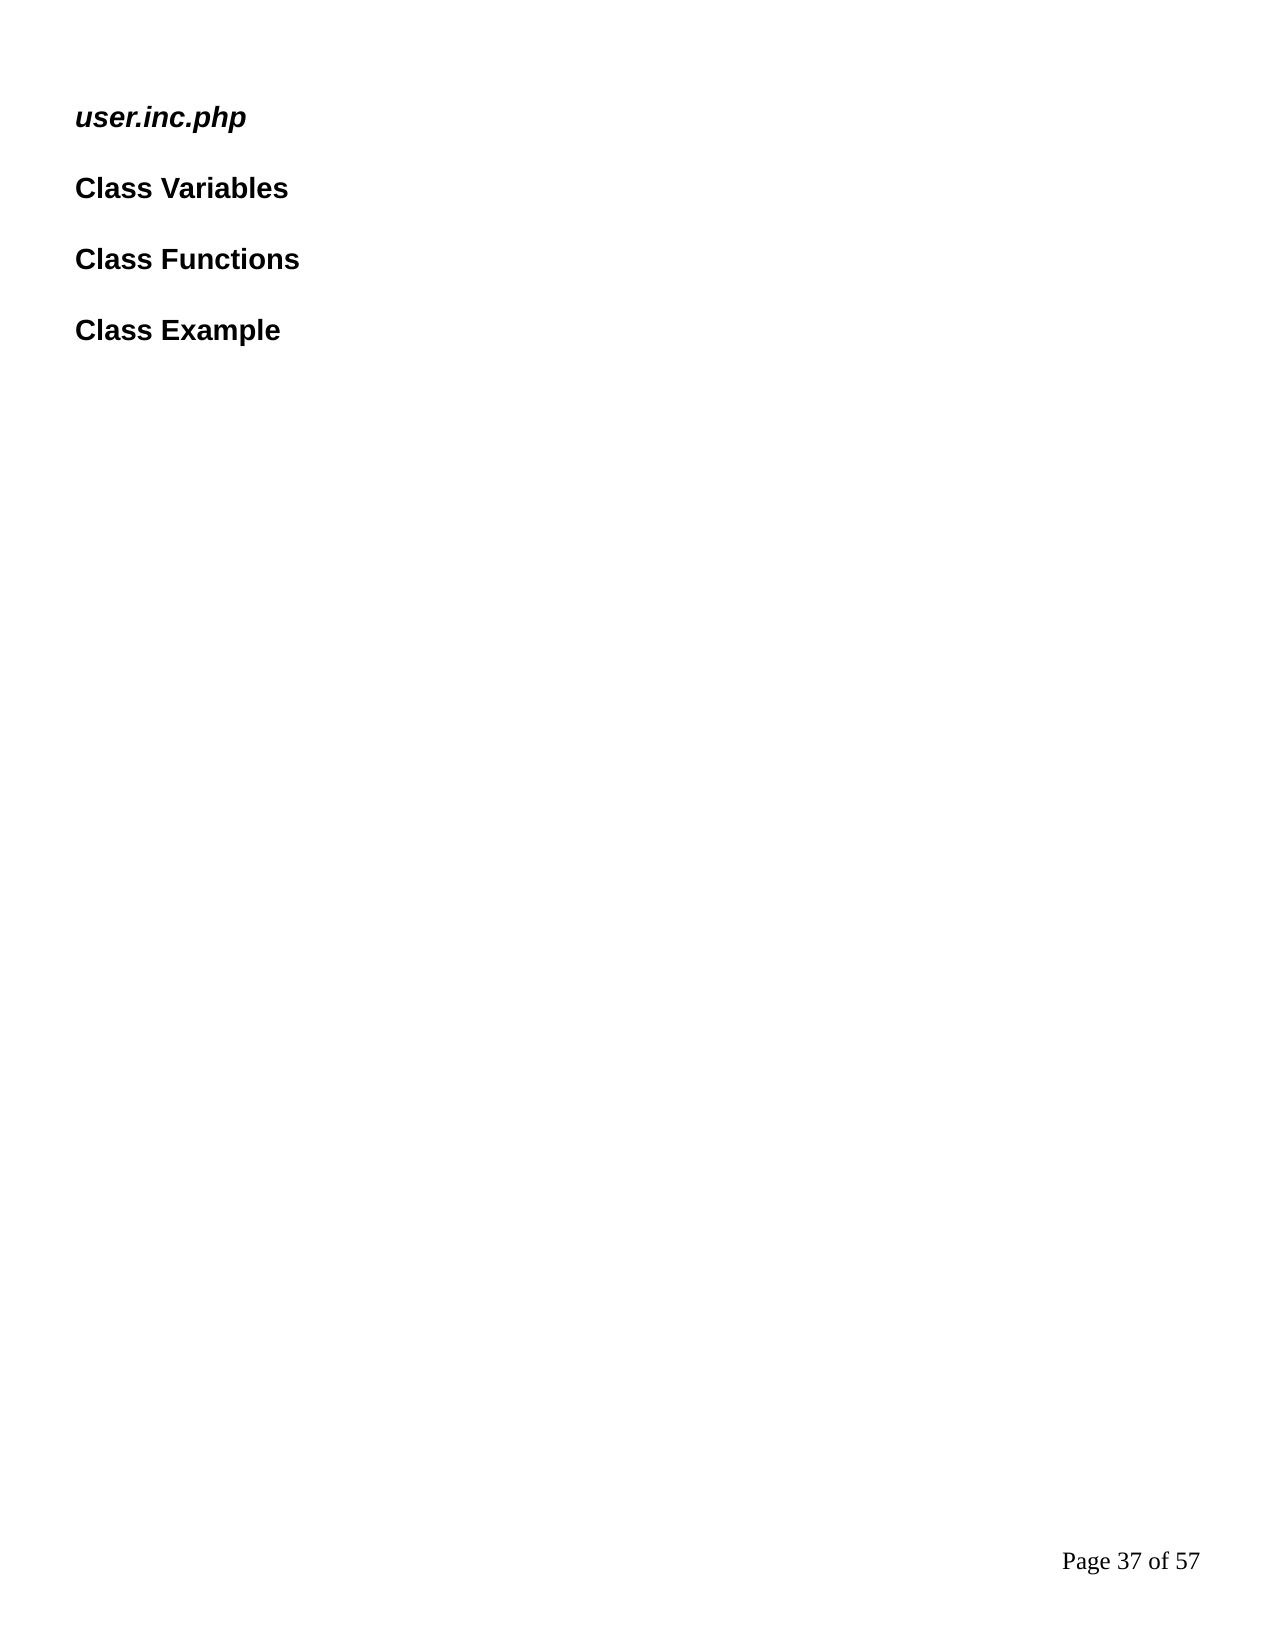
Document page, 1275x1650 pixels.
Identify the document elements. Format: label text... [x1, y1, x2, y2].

subtitle user.inc.php [75, 100, 1200, 133]
subtitle Class Example [75, 313, 1200, 347]
subtitle Class Variables [75, 171, 1200, 204]
subtitle Class Functions [75, 242, 1200, 276]
